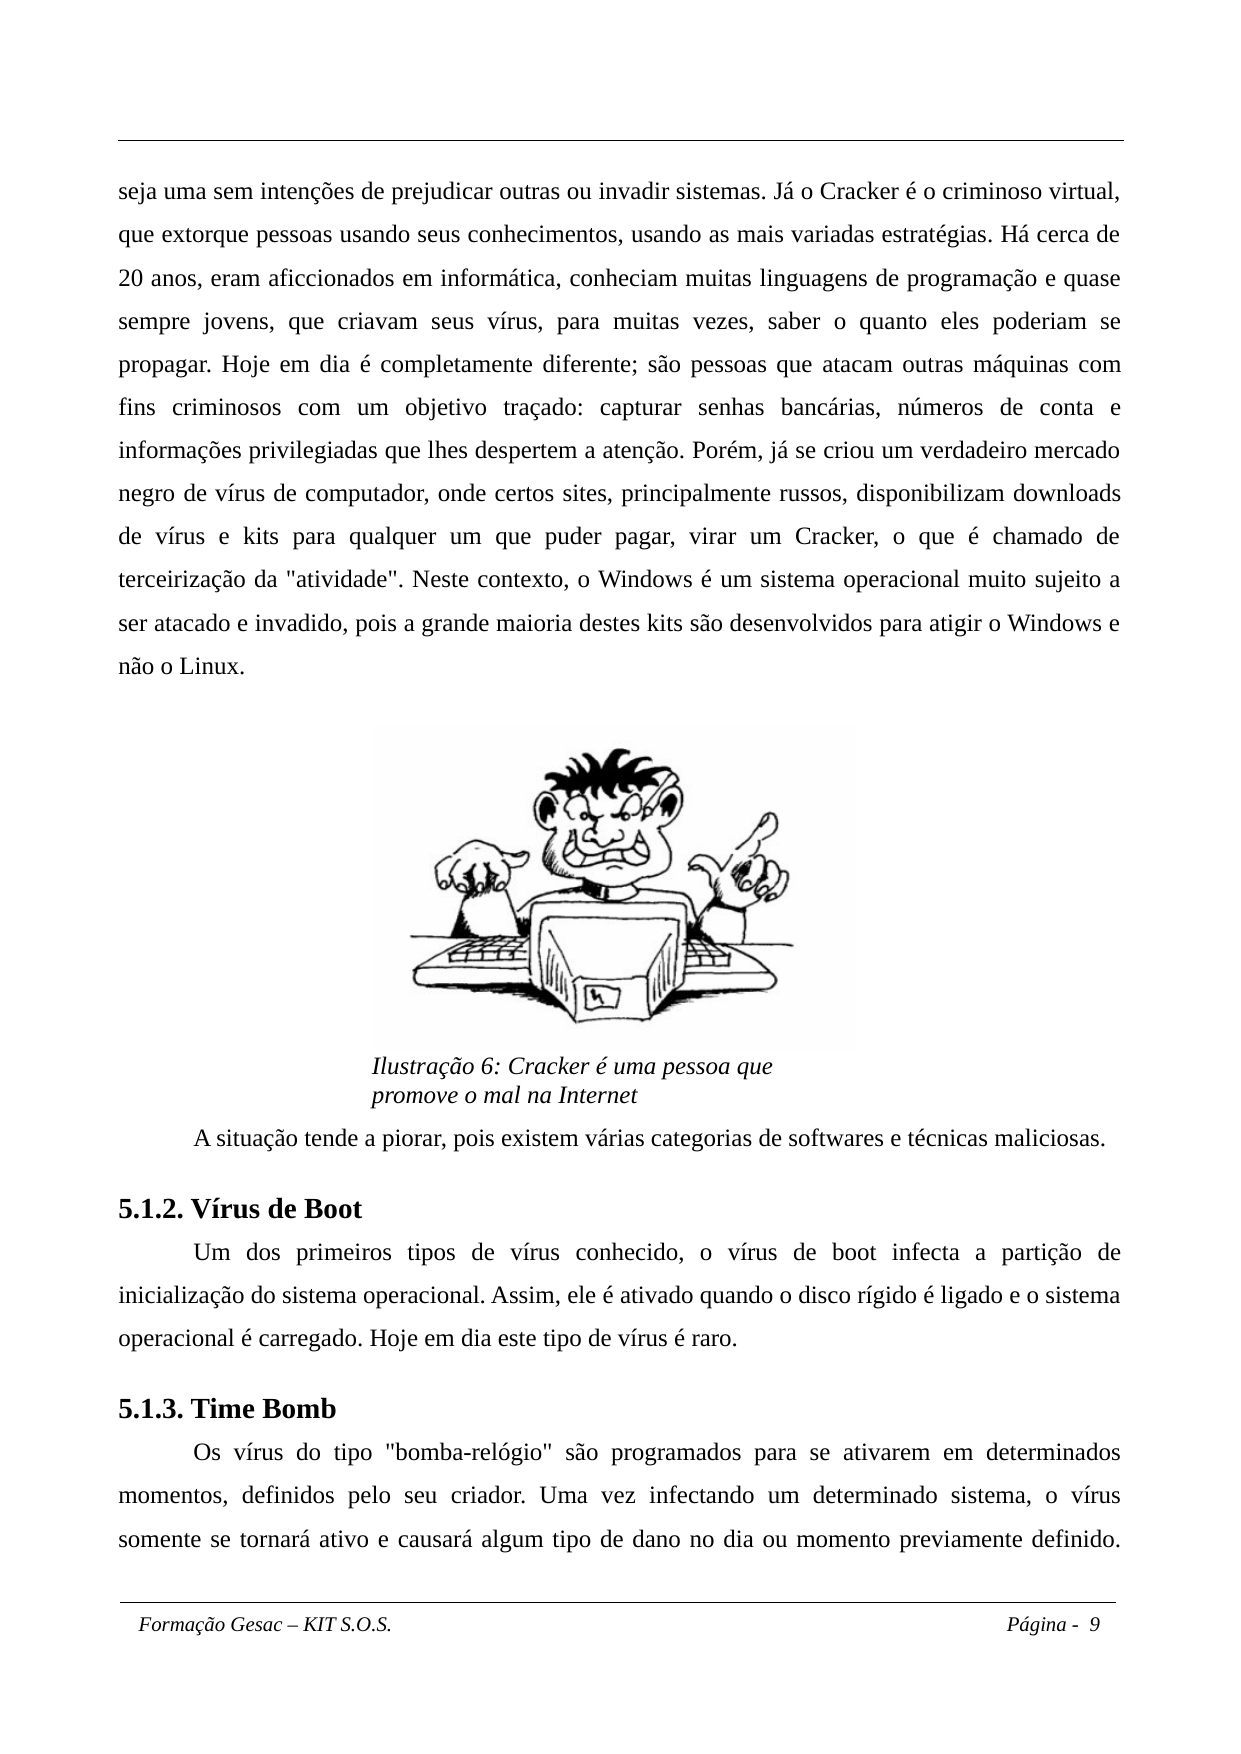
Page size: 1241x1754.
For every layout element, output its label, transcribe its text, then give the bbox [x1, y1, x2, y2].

text Os vírus do tipo "bomba-relógio" são programados para se ativarem em determinados momentos, definidos pelo seu criador. Uma vez infectando um determinado sistema, o vírus somente se tornará ativo e causará algum tipo de dano no dia ou momento previamente definido. [118, 1437, 1122, 1552]
text Um dos primeiros tipos de vírus conhecido, o vírus de boot infecta a partição de inicialização do sistema operacional. Assim, ele é ativado quando o disco rígido é ligado e o sistema operacional é carregado. Hoje em dia este tipo de vírus é raro. [118, 1237, 1122, 1352]
text seja uma sem intenções de prejudicar outras ou invadir sistemas. Já o Cracker é o criminoso virtual, que extorque pessoas usando seus conhecimentos, usando as mais variadas estratégias. Há cerca de 20 anos, eram aficcionados em informática, conheciam muitas linguagens de programação e quase sempre jovens, que criavam seus vírus, para muitas vezes, saber o quanto eles poderiam se propagar. Hoje em dia é completamente diferente; são pessoas que atacam outras máquinas com fins criminosos com um objetivo traçado: capturar senhas bancárias, números de conta e informações privilegiadas que lhes despertem a atenção. Porém, já se criou um verdadeiro mercado negro de vírus de computador, onde certos sites, principalmente russos, disponibilizam downloads de vírus e kits para qualquer um que puder pagar, virar um Cracker, o que é chamado de terceirização da "atividade". Neste contexto, o Windows é um sistema operacional muito sujeito a ser atacado e invadido, pois a grande maioria destes kits são desenvolvidos para atigir o Windows e não o Linux. [118, 176, 1122, 679]
subtitle 5.1.2. Vírus de Boot [118, 1191, 1122, 1224]
picture [371, 724, 857, 1051]
text A situação tende a piorar, pois existem várias categorias de softwares e técnicas maliciosas. [118, 694, 1122, 1152]
subtitle 5.1.3. Time Bomb [118, 1391, 1122, 1425]
text Ilustração 6: Cracker é uma pessoa que promove o mal na Internet [372, 1051, 856, 1108]
